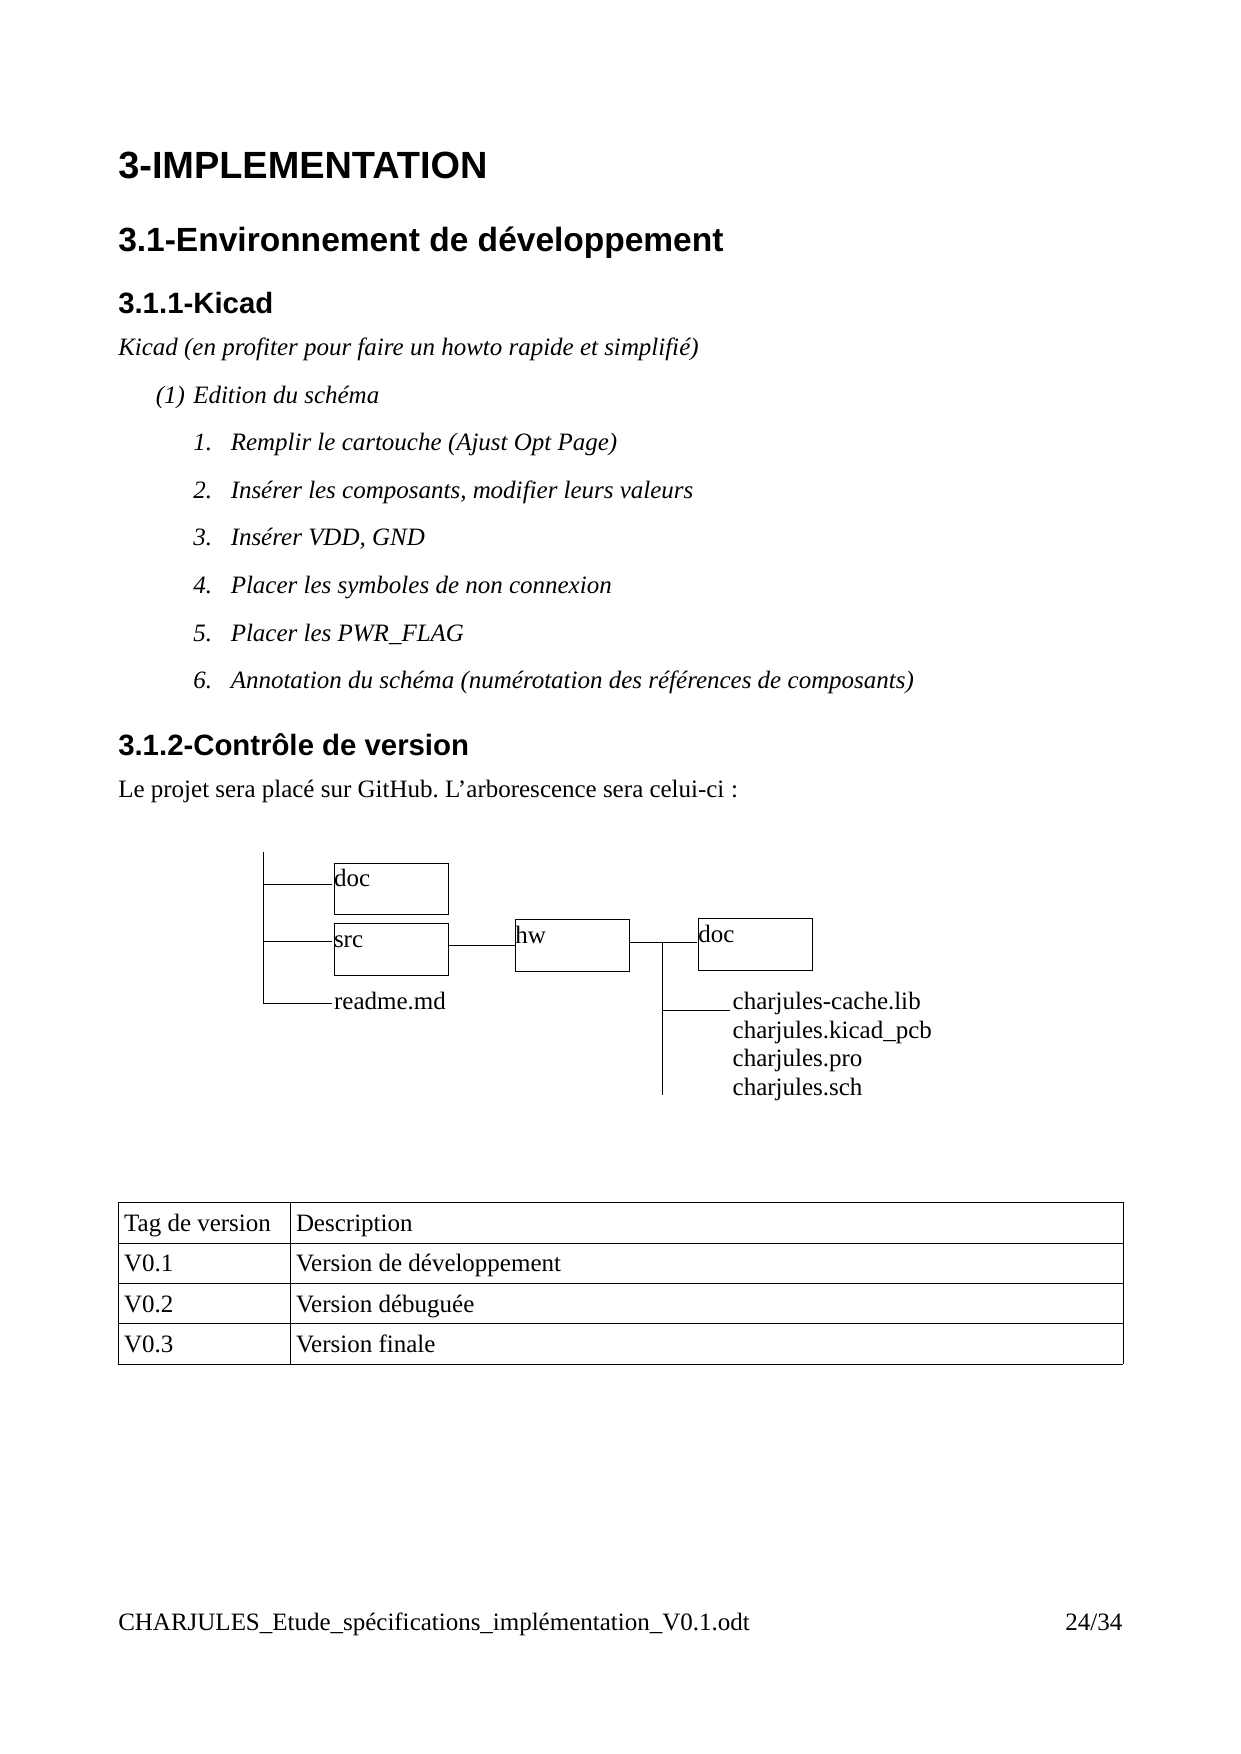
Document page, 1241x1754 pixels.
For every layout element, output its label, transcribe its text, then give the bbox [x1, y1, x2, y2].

table_cell Version de développement [291, 1244, 1123, 1283]
table_cell V0.3 [119, 1324, 290, 1363]
list Placer les PWR_FLAG [193, 618, 1122, 646]
list Remplir le cartouche (Ajust Opt Page) [193, 427, 1122, 456]
subtitle 3.1.2-Contrôle de version [118, 727, 1122, 761]
list Insérer les composants, modifier leurs valeurs [193, 475, 1122, 504]
table_cell Version finale [291, 1324, 1123, 1363]
table_cell V0.2 [119, 1284, 290, 1323]
list Insérer VDD, GND [193, 522, 1122, 551]
subtitle 3.1-Environnement de développement [118, 220, 1122, 259]
list Edition du schéma [156, 380, 1122, 408]
table_header Description [291, 1203, 1123, 1242]
table_cell Version débuguée [291, 1284, 1123, 1323]
table_cell V0.1 [119, 1244, 290, 1283]
table_header Tag de version [119, 1203, 290, 1242]
list Annotation du schéma (numérotation des références de composants) [193, 665, 1122, 694]
subtitle 3.1.1-Kicad [118, 286, 1122, 319]
list Placer les symboles de non connexion [193, 570, 1122, 599]
text Le projet sera placé sur GitHub. L’arborescence sera celui-ci : [118, 774, 1122, 802]
subtitle 3-IMPLEMENTATION [118, 143, 1122, 187]
text Kicad (en profiter pour faire un howto rapide et simplifié) [118, 332, 1122, 361]
